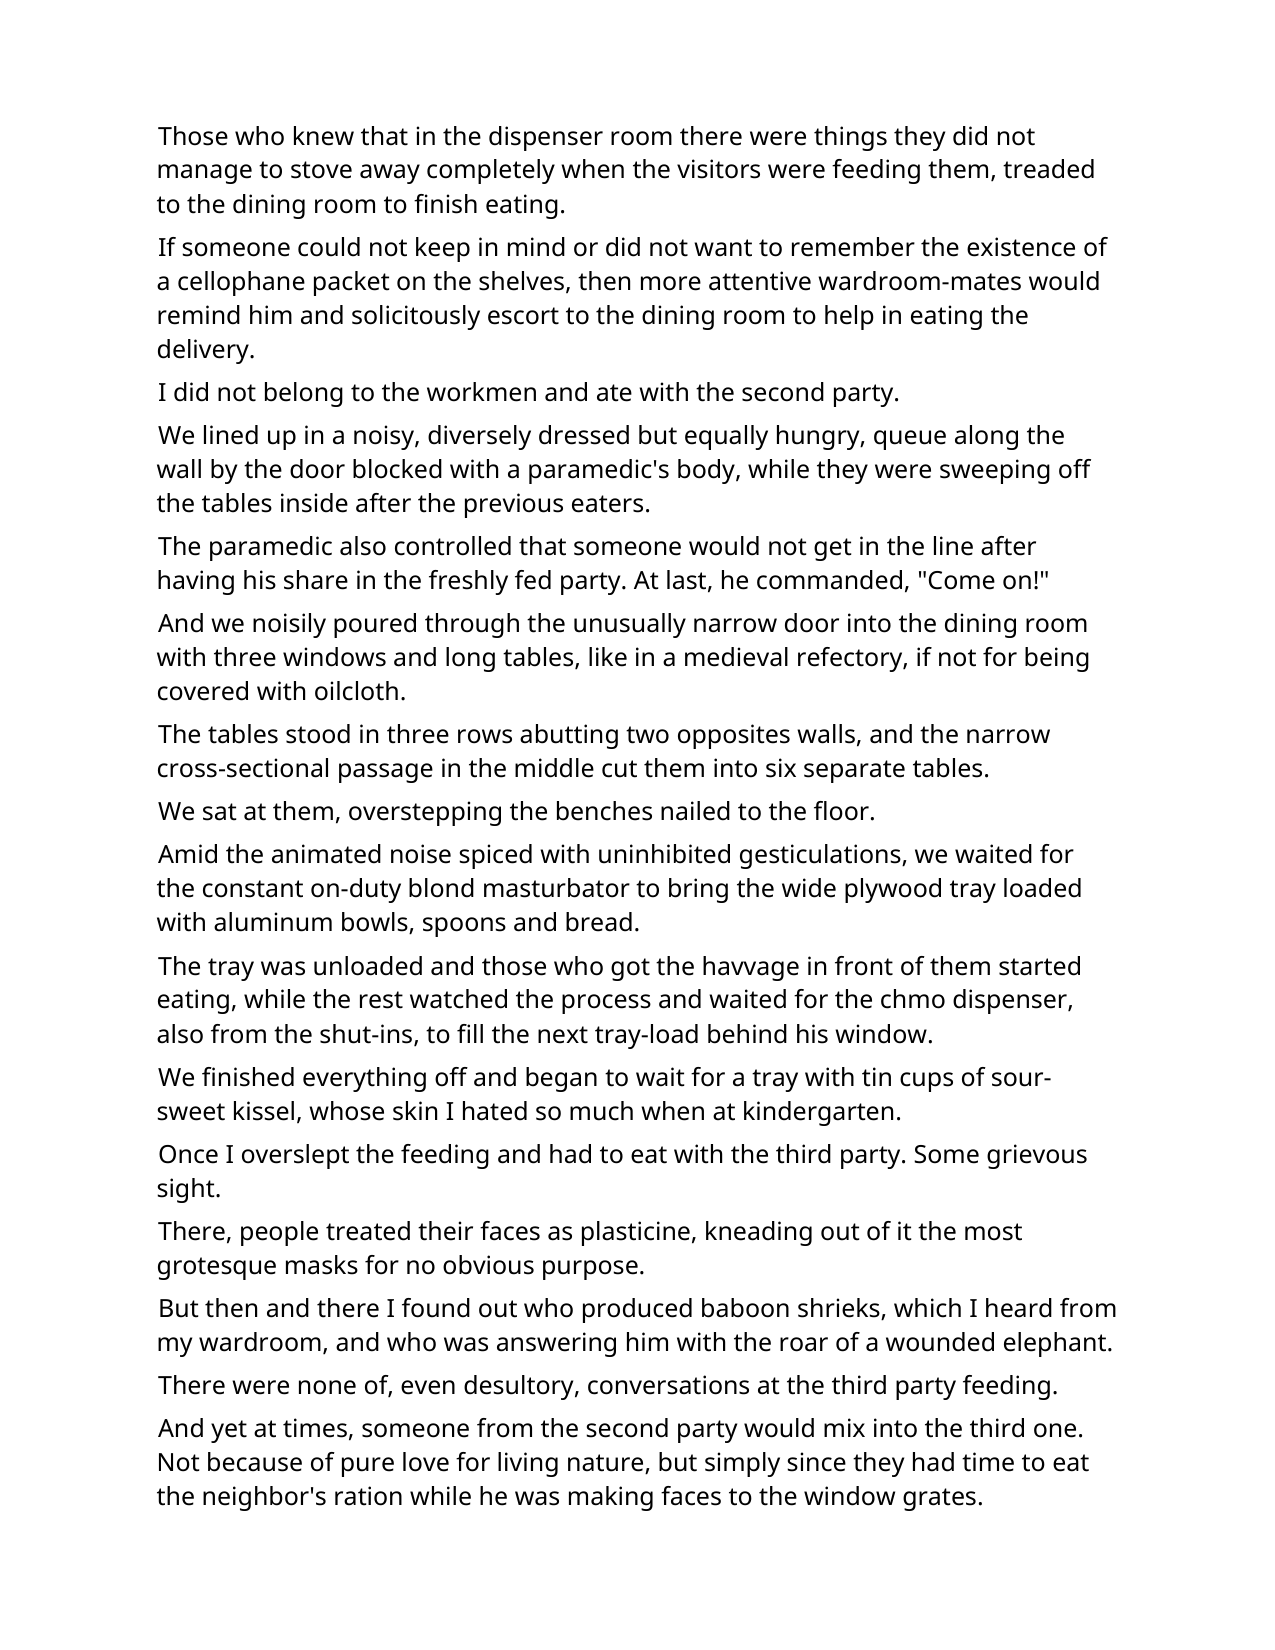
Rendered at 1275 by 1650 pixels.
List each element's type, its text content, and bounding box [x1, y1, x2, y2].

text And we noisily poured through the unusually narrow door into the dining room with three windows and long tables, like in a medieval refectory, if not for being covered with oilcloth. [156, 606, 1118, 708]
text Those who knew that in the dispenser room there were things they did not manage to stove away completely when the visitors were feeding them, treaded to the dining room to finish eating. [156, 118, 1118, 220]
text There, people treated their faces as plasticine, kneading out of it the most grotesque masks for no obvious purpose. [156, 1213, 1118, 1282]
text We lined up in a noisy, diversely dressed but equally hungry, queue along the wall by the door blocked with a paramedic's body, while they were sweeping off the tables inside after the previous eaters. [156, 417, 1118, 520]
text We sat at them, overstepping the benches nailed to the floor. [156, 794, 1118, 828]
text The tables stood in three rows abutting two opposites walls, and the narrow cross-sectional passage in the middle cut them into six separate tables. [156, 717, 1118, 785]
text And yet at times, someone from the second party would mix into the third one. Not because of pure love for living nature, but simply since they had time to eat the neighbor's ration while he was making faces to the window grates. [156, 1411, 1118, 1513]
text There were none of, even desultory, conversations at the third party feeding. [156, 1368, 1118, 1402]
text The tray was unloaded and those who got the havvage in front of them started eating, while the rest watched the process and waited for the chmo dispenser, also from the shut-ins, to fill the next tray-load behind his window. [156, 948, 1118, 1050]
text Once I overslept the feeding and had to eat with the third party. Some grievous sight. [156, 1136, 1118, 1204]
text The paramedic also controlled that someone would not get in the line after having his share in the freshly fed party. At last, he commanded, "Come on!" [156, 529, 1118, 597]
text I did not belong to the workmen and ate with the second party. [156, 374, 1118, 408]
text We finished everything off and began to wait for a tray with tin cups of sour-sweet kissel, whose skin I hated so much when at kindergarten. [156, 1059, 1118, 1127]
text Amid the animated noise spiced with uninhibited gesticulations, we waited for the constant on-duty blond masturbator to bring the wide plywood tray loaded with aluminum bowls, spoons and bread. [156, 837, 1118, 939]
text But then and there I found out who produced baboon shrieks, which I heard from my wardroom, and who was answering him with the roar of a wounded elephant. [156, 1291, 1118, 1359]
text If someone could not keep in mind or did not want to remember the existence of a cellophane packet on the shelves, then more attentive wardroom-mates would remind him and solicitously escort to the dining room to help in eating the delivery. [156, 229, 1118, 366]
